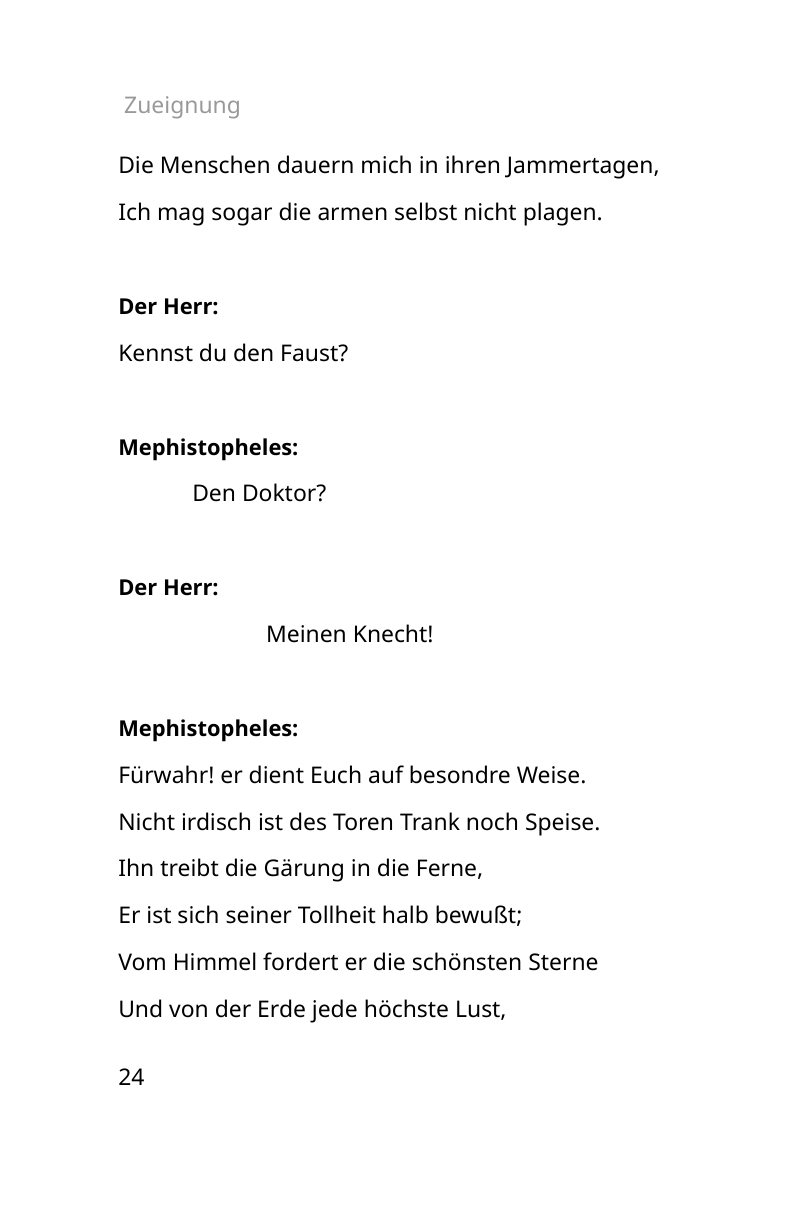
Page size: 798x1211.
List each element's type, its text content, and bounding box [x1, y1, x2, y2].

text Mephistopheles: Den Doktor? [118, 401, 679, 509]
text Die Menschen dauern mich in ihren Jammertagen, Ich mag sogar die armen selbst nicht plagen. [118, 149, 679, 227]
text Der Herr: Kennst du den Faust? [118, 261, 679, 368]
text Mephistopheles: Fürwahr! er dient Euch auf besondre Weise. Nicht irdisch ist des Toren Trank noch Speise. Ihn treibt die Gärung in die Ferne, Er ist sich seiner Tollheit halb bewußt; Vom Himmel fordert er die schönsten Sterne Und von der Erde jede höchste Lust, [118, 683, 679, 1024]
text Der Herr: Meinen Knecht! [118, 542, 679, 649]
